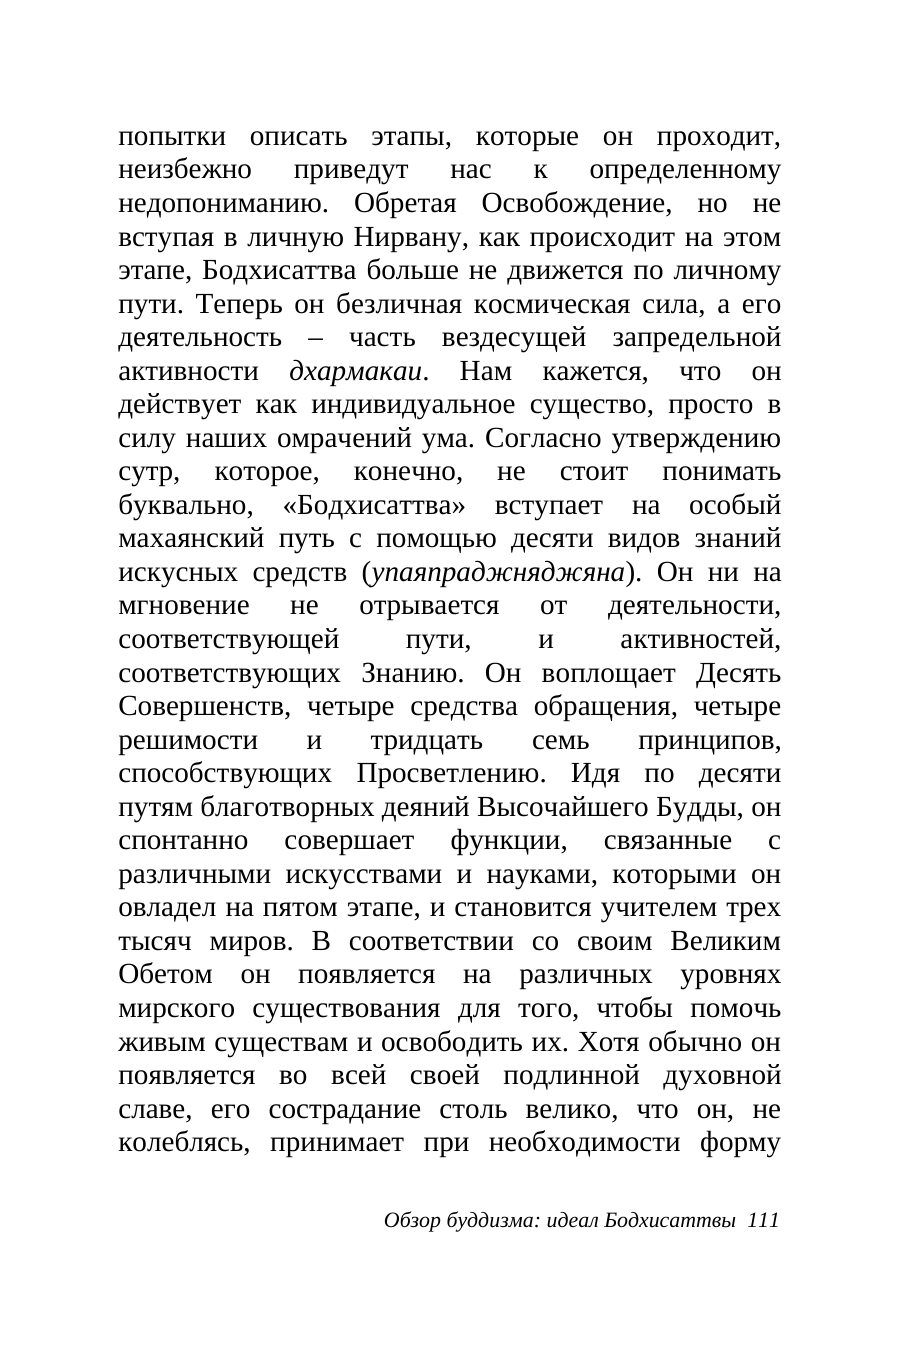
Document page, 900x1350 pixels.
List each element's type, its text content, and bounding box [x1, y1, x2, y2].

text попытки описать этапы, которые он проходит, неизбежно приведут нас к определенному недопониманию. Обретая Освобождение, но не вступая в личную Нирвану, как происходит на этом этапе, Бодхисаттва больше не движется по личному пути. Теперь он безличная космическая сила, а его деятельность – часть вездесущей запредельной активности дхармакаи. Нам кажется, что он действует как индивидуальное существо, просто в силу наших омрачений ума. Согласно утверждению сутр, которое, конечно, не стоит понимать буквально, «Бодхисаттва» вступает на особый махаянский путь с помощью десяти видов знаний искусных средств (упаяпраджняджяна). Он ни на мгновение не отрывается от деятельности, соответствующей пути, и активностей, соответствующих Знанию. Он воплощает Десять Совершенств, четыре средства обращения, четыре решимости и тридцать семь принципов, способствующих Просветлению. Идя по десяти путям благотворных деяний Высочайшего Будды, он спонтанно совершает функции, связанные с различными искусствами и науками, которыми он овладел на пятом этапе, и становится учителем трех тысяч миров. В соответствии со своим Великим Обетом он появляется на различных уровнях мирского существования для того, чтобы помочь живым существам и освободить их. Хотя обычно он появляется во всей своей подлинной духовной славе, его сострадание столь велико, что он, не колеблясь, принимает при необходимости форму [118, 118, 782, 1158]
